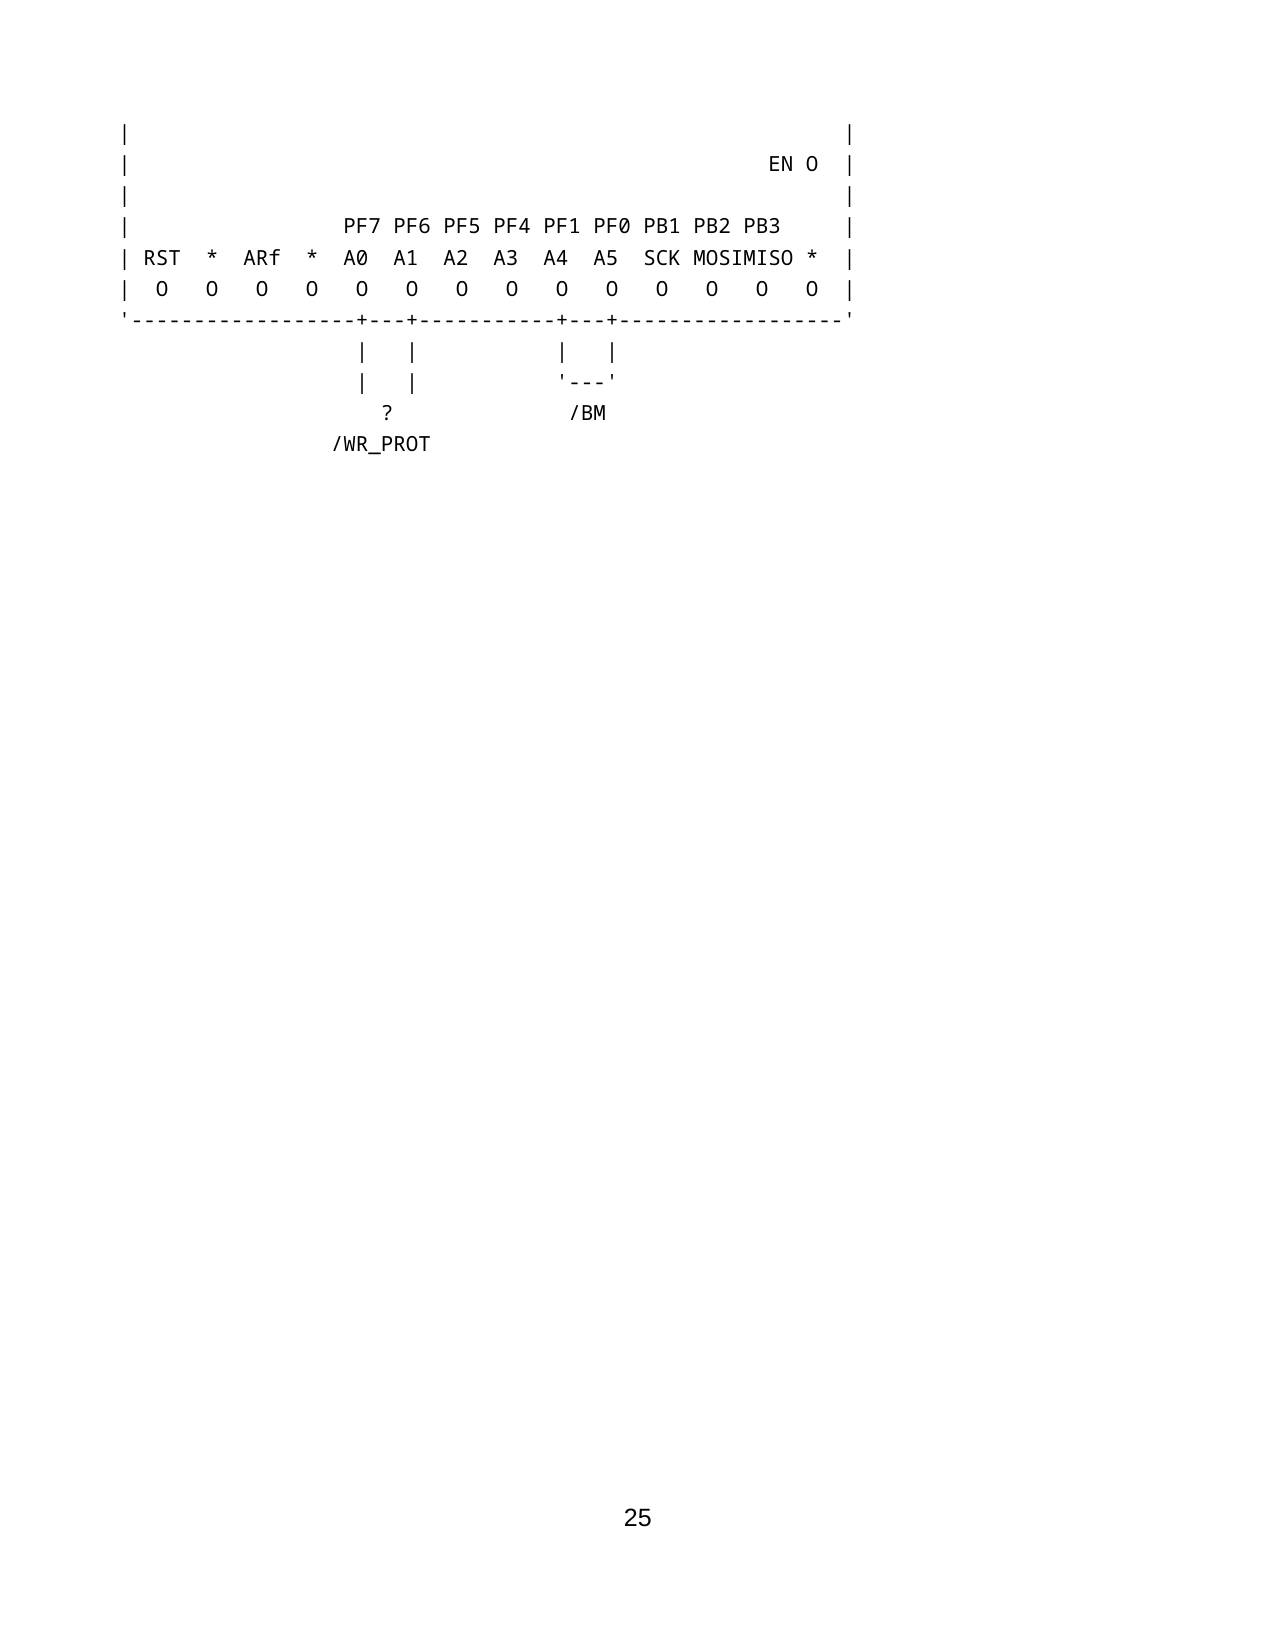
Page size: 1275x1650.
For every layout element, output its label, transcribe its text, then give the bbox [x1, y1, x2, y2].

text ? /BM [118, 398, 1157, 427]
text | PF7 PF6 PF5 PF4 PF1 PF0 PB1 PB2 PB3 | [118, 212, 1157, 240]
text | EN O | [118, 149, 1157, 178]
text | | [118, 118, 1157, 147]
text | | | | [118, 336, 1157, 364]
text | | [118, 180, 1157, 209]
text '------------------+---+-----------+---+------------------' [118, 305, 1157, 333]
text | O O O O O O O O O O O O O O | [118, 274, 1157, 302]
text | RST * ARf * A0 A1 A2 A3 A4 A5 SCK MOSIMISO * | [118, 243, 1157, 271]
text /WR_PROT [118, 429, 1157, 458]
text | | '---' [118, 367, 1157, 396]
